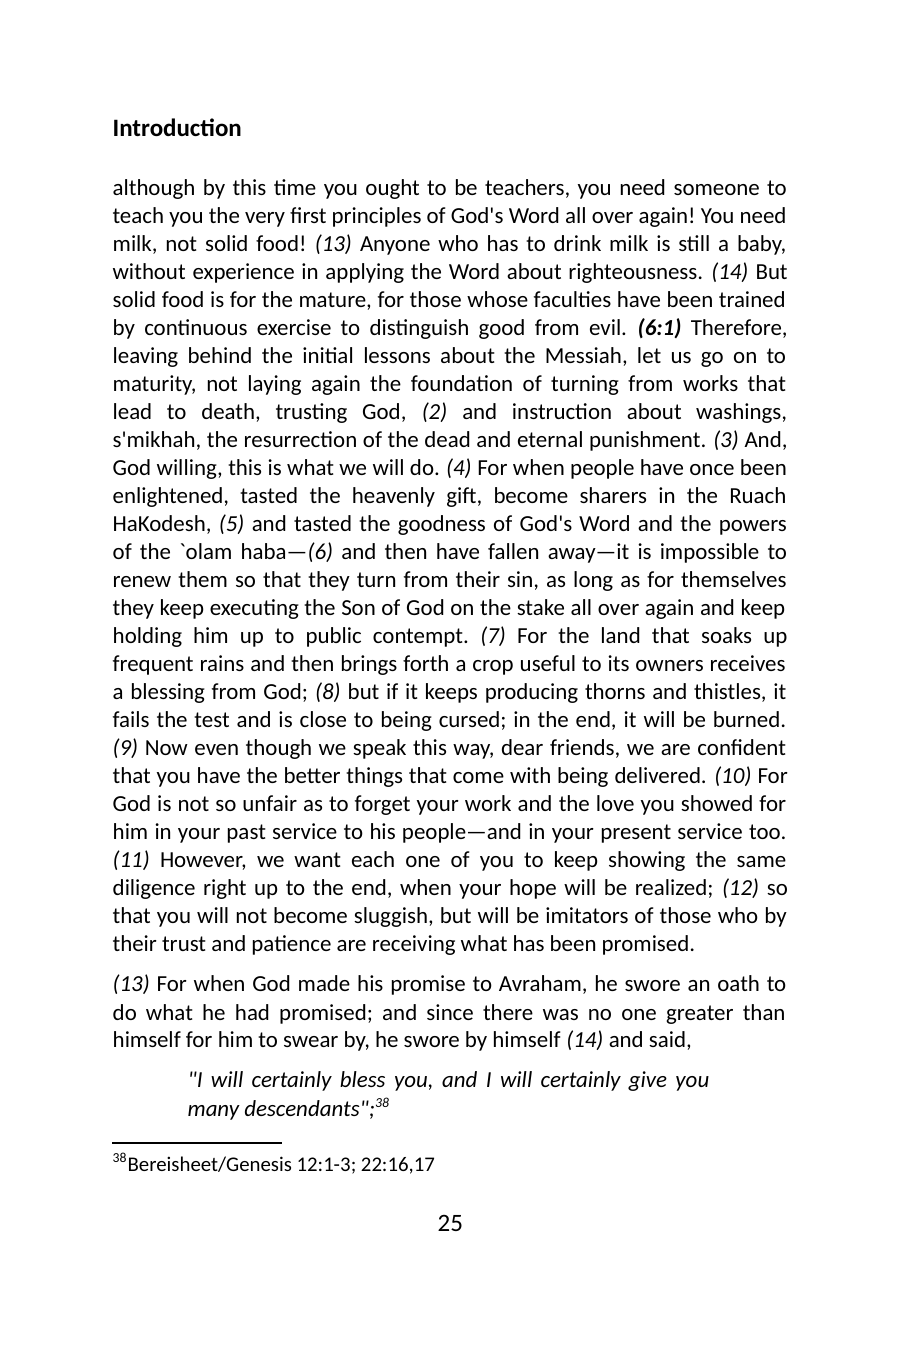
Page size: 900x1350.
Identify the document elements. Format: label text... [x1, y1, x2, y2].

text Bereisheet/Genesis 12:1-3; 22:16,17 [112, 1149, 787, 1177]
text although by this time you ought to be teachers, you need someone to teach you the very first principles of God's Word all over again! You need milk, not solid food! (13) Anyone who has to drink milk is still a baby, without experience in applying the Word about righteousness. (14) But solid food is for the mature, for those whose faculties have been trained by continuous exercise to distinguish good from evil. (6:1) Therefore, leaving behind the initial lessons about the Messiah, let us go on to maturity, not laying again the foundation of turning from works that lead to death, trusting God, (2) and instruction about washings, s'mikhah, the resurrection of the dead and eternal punishment. (3) And, God willing, this is what we will do. (4) For when people have once been enlightened, tasted the heavenly gift, become sharers in the Ruach HaKodesh, (5) and tasted the goodness of God's Word and the powers of the `olam haba—(6) and then have fallen away—it is impossible to renew them so that they turn from their sin, as long as for themselves they keep executing the Son of God on the stake all over again and keep holding him up to public contempt. (7) For the land that soaks up frequent rains and then brings forth a crop useful to its owners receives a blessing from God; (8) but if it keeps producing thorns and thistles, it fails the test and is close to being cursed; in the end, it will be burned. (9) Now even though we speak this way, dear friends, we are confident that you have the better things that come with being delivered. (10) For God is not so unfair as to forget your work and the love you showed for him in your past service to his people—and in your present service too. (11) However, we want each one of you to keep showing the same diligence right up to the end, when your hope will be realized; (12) so that you will not become sluggish, but will be imitators of those who by their trust and patience are receiving what has been promised. [112, 173, 787, 958]
text "I will certainly bless you, and I will certainly give you many descendants"; [187, 1066, 712, 1122]
text (13) For when God made his promise to Avraham, he swore an oath to do what he had promised; and since there was no one greater than himself for him to swear by, he swore by himself (14) and said, [112, 969, 787, 1054]
